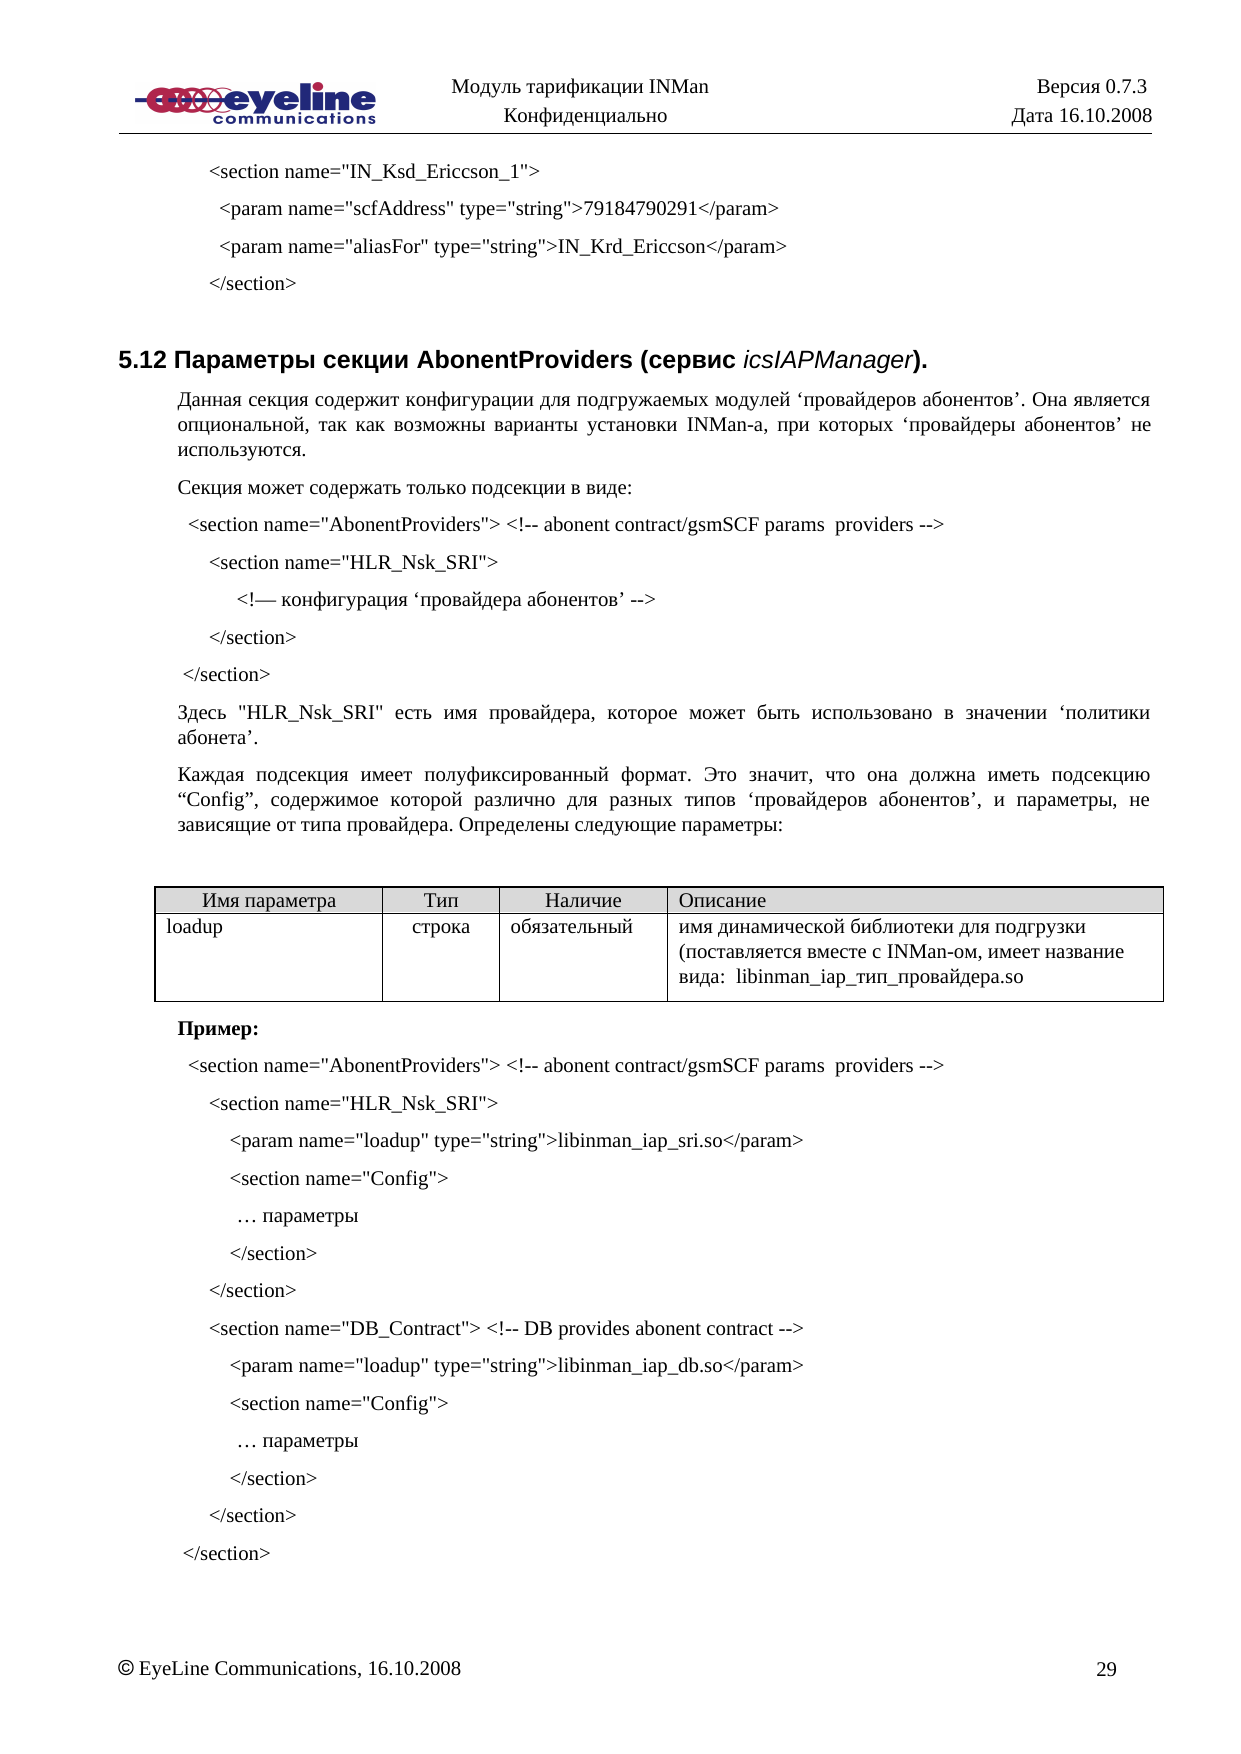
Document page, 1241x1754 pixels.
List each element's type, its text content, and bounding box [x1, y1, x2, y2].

table_cell обязательный [500, 914, 667, 1001]
text <section name="DB_Contract"> <!-- DB provides abonent contract --> [177, 1314, 1151, 1339]
text Каждая подсекция имеет полуфиксированный формат. Это значит, что она должна иметь подсекцию “Config”, содержимое которой различно для разных типов ‘провайдеров абонентов’, и параметры, не зависящие от типа провайдера. Определены следующие параметры: [177, 761, 1151, 836]
text Пример: [177, 1014, 1151, 1039]
text Секция может содержать только подсекции в виде: [177, 474, 1151, 499]
table_header Имя параметра [156, 888, 382, 912]
text </section> [177, 1277, 1151, 1302]
text <param name="aliasFor" type="string">IN_Krd_Ericcson</param> [177, 233, 1151, 258]
text <!— конфигурация ‘провайдера абонентов’ --> [177, 586, 1151, 611]
table_header Описание [668, 888, 1163, 912]
text <param name="scfAddress" type="string">79184790291</param> [177, 195, 1151, 220]
text <section name="HLR_Nsk_SRI"> [177, 549, 1151, 574]
text </section> [177, 1239, 1151, 1264]
table_cell loadup [156, 914, 382, 1001]
text <section name="AbonentProviders"> <!-- abonent contract/gsmSCF params providers --> [177, 511, 1151, 536]
table_cell строка [383, 914, 499, 1001]
text <param name="loadup" type="string">libinman_iap_sri.so</param> [177, 1127, 1151, 1152]
text <section name="IN_Ksd_Ericcson_1"> [177, 158, 1151, 183]
text </section> [177, 1502, 1151, 1527]
table_header Наличие [500, 888, 667, 912]
text Здесь "HLR_Nsk_SRI" есть имя провайдера, которое может быть использовано в значении ‘политики абонета’. [177, 699, 1151, 749]
text <section name="HLR_Nsk_SRI"> [177, 1089, 1151, 1114]
table_cell имя динамической библиотеки для подгрузки (поставляется вместе с INMan-ом, имеет название вида: libinman_iap_тип_провайдера.so [668, 914, 1163, 1001]
text <param name="loadup" type="string">libinman_iap_db.so</param> [177, 1352, 1151, 1377]
text </section> [177, 270, 1151, 295]
text <section name="AbonentProviders"> <!-- abonent contract/gsmSCF params providers --> [177, 1052, 1151, 1077]
text </section> [177, 624, 1151, 649]
text <section name="Config"> [177, 1389, 1151, 1414]
text </section> [177, 1539, 1151, 1564]
text <section name="Config"> [177, 1164, 1151, 1189]
text </section> [177, 1464, 1151, 1489]
text … параметры [177, 1427, 1151, 1452]
text Данная секция содержит конфигурации для подгружаемых модулей ‘провайдеров абонентов’. Она является опциональной, так как возможны варианты установки INMan-a, при которых ‘провайдеры абонентов’ не используются. [177, 386, 1151, 461]
subtitle Параметры секции AbonentProviders (сервис icsIAPManager). [118, 345, 1151, 374]
text </section> [177, 661, 1151, 686]
picture [135, 82, 376, 124]
text … параметры [177, 1202, 1151, 1227]
table_header Тип [383, 888, 499, 912]
